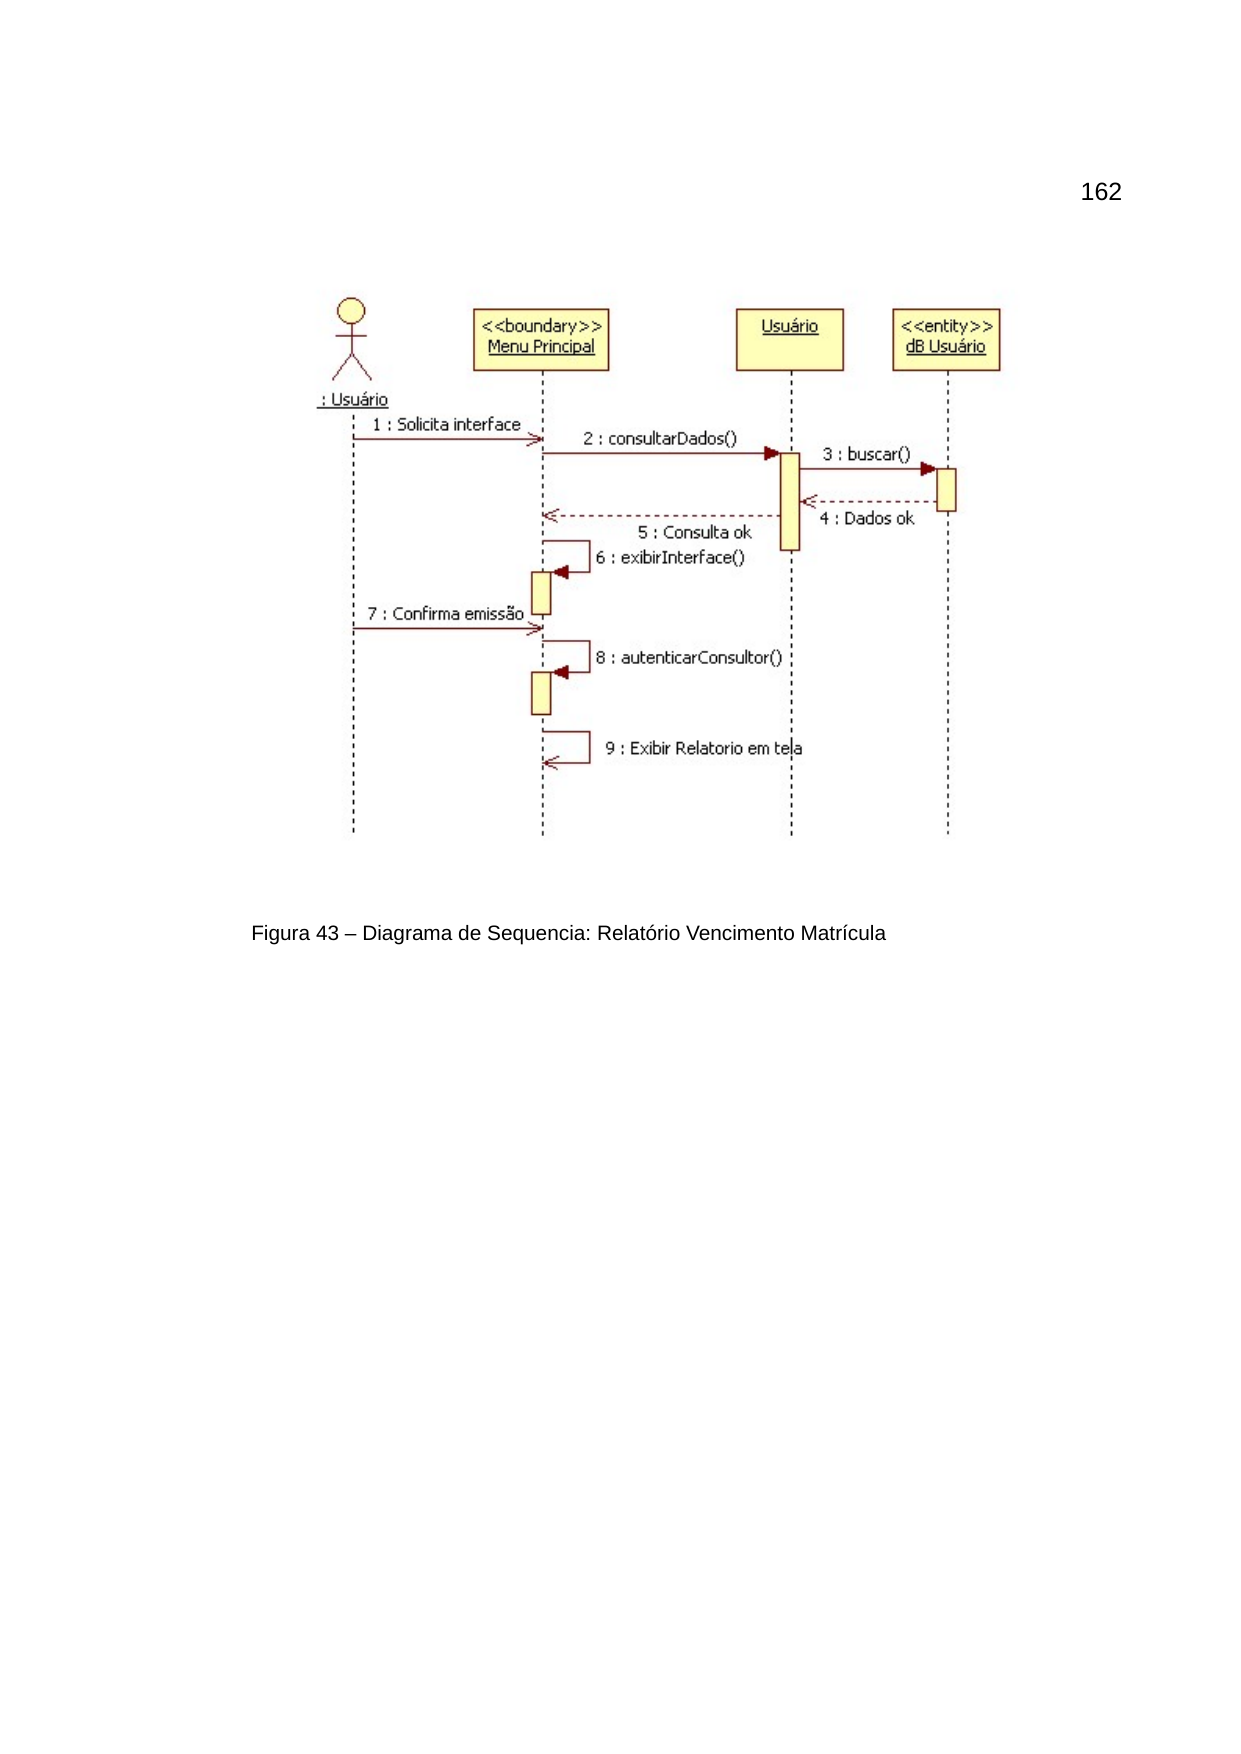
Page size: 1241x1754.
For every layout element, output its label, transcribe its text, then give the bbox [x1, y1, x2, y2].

text Figura 43 – Diagrama de Sequencia: Relatório Vencimento Matrícula [177, 921, 1122, 945]
picture [267, 265, 1032, 872]
